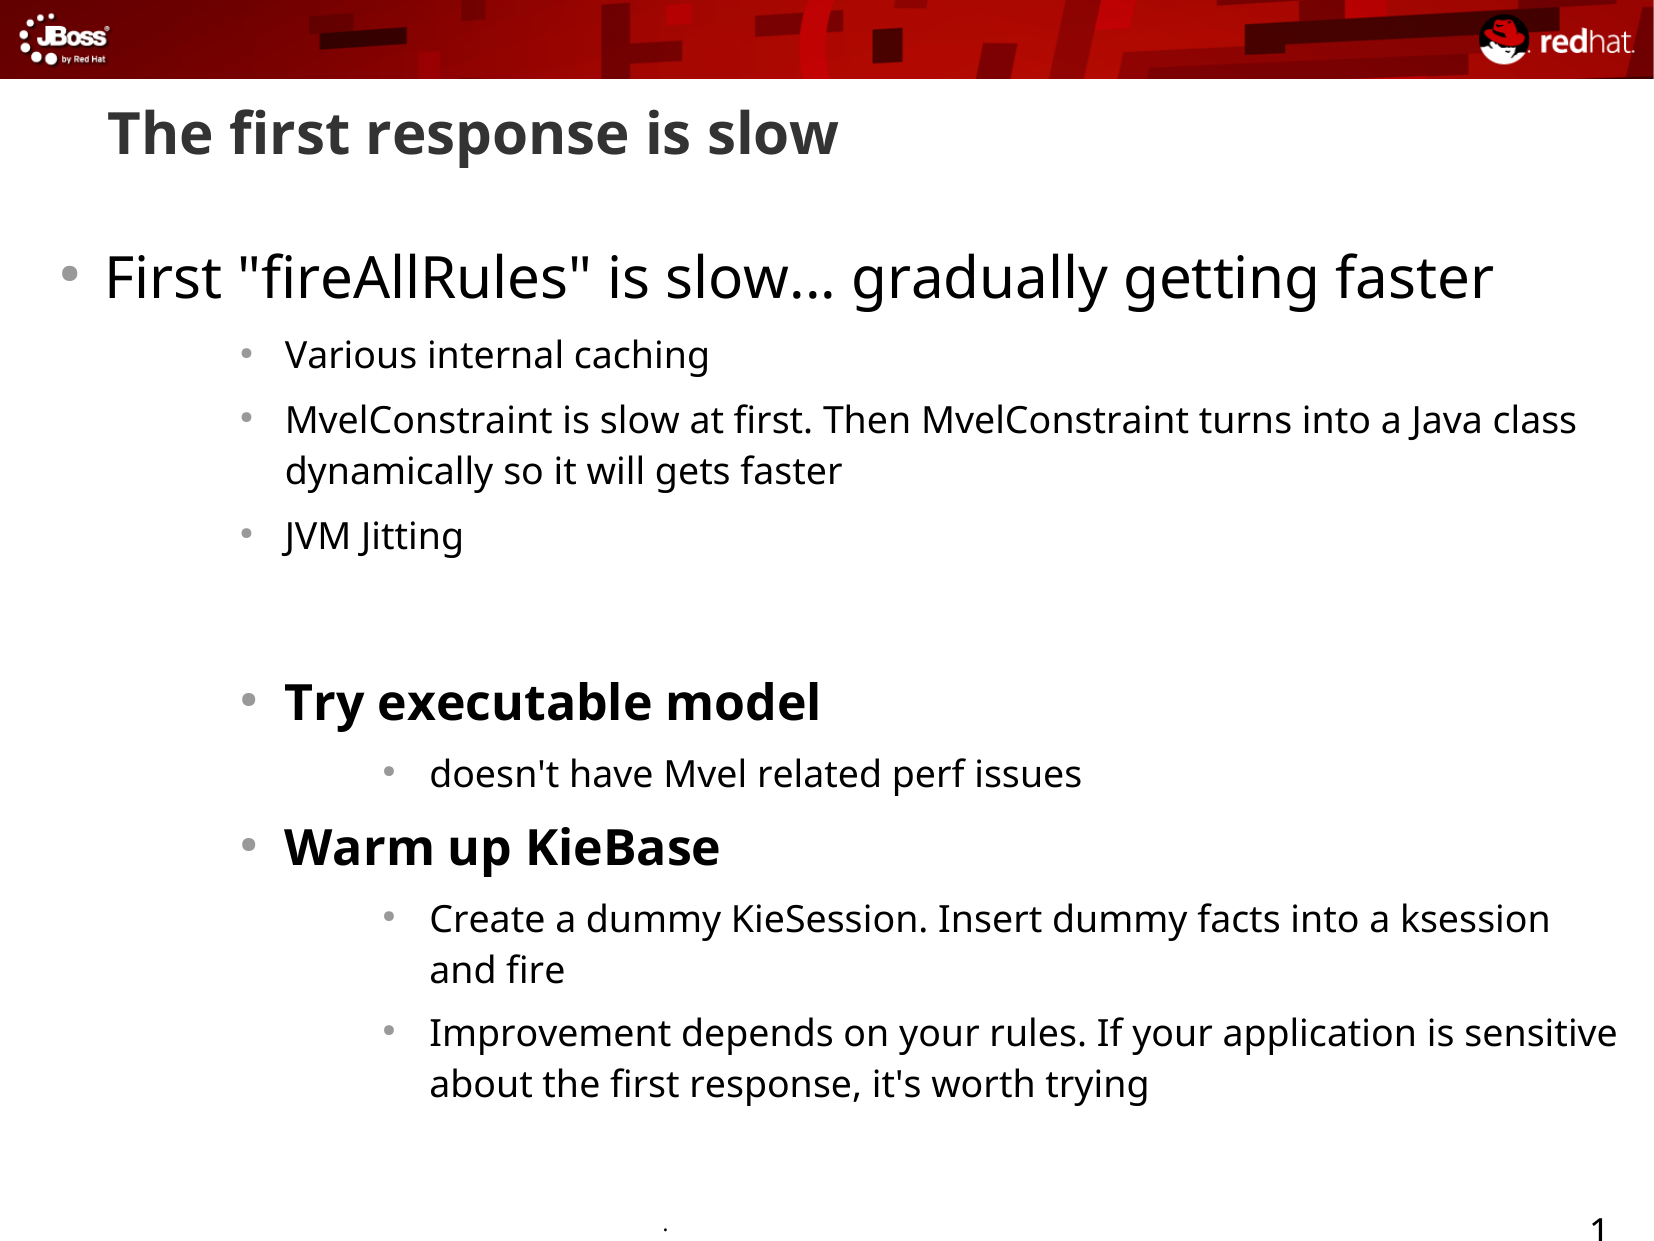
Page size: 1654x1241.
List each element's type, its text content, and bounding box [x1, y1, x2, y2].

title The first response is slow [107, 70, 1329, 193]
list First "fireAllRules" is slow... gradually getting faster Various internal caching MvelConstraint is slow at first. Then MvelConstraint turns into a Java class dynamically so it will gets faster JVM Jitting Try executable model doesn't have Mvel related perf issues Warm up KieBase Create a dummy KieSession. Insert dummy facts into a ksession and fire Improvement depends on your rules. If your application is sensitive about the first response, it's worth trying [29, 235, 1625, 1193]
picture [0, 0, 1654, 79]
